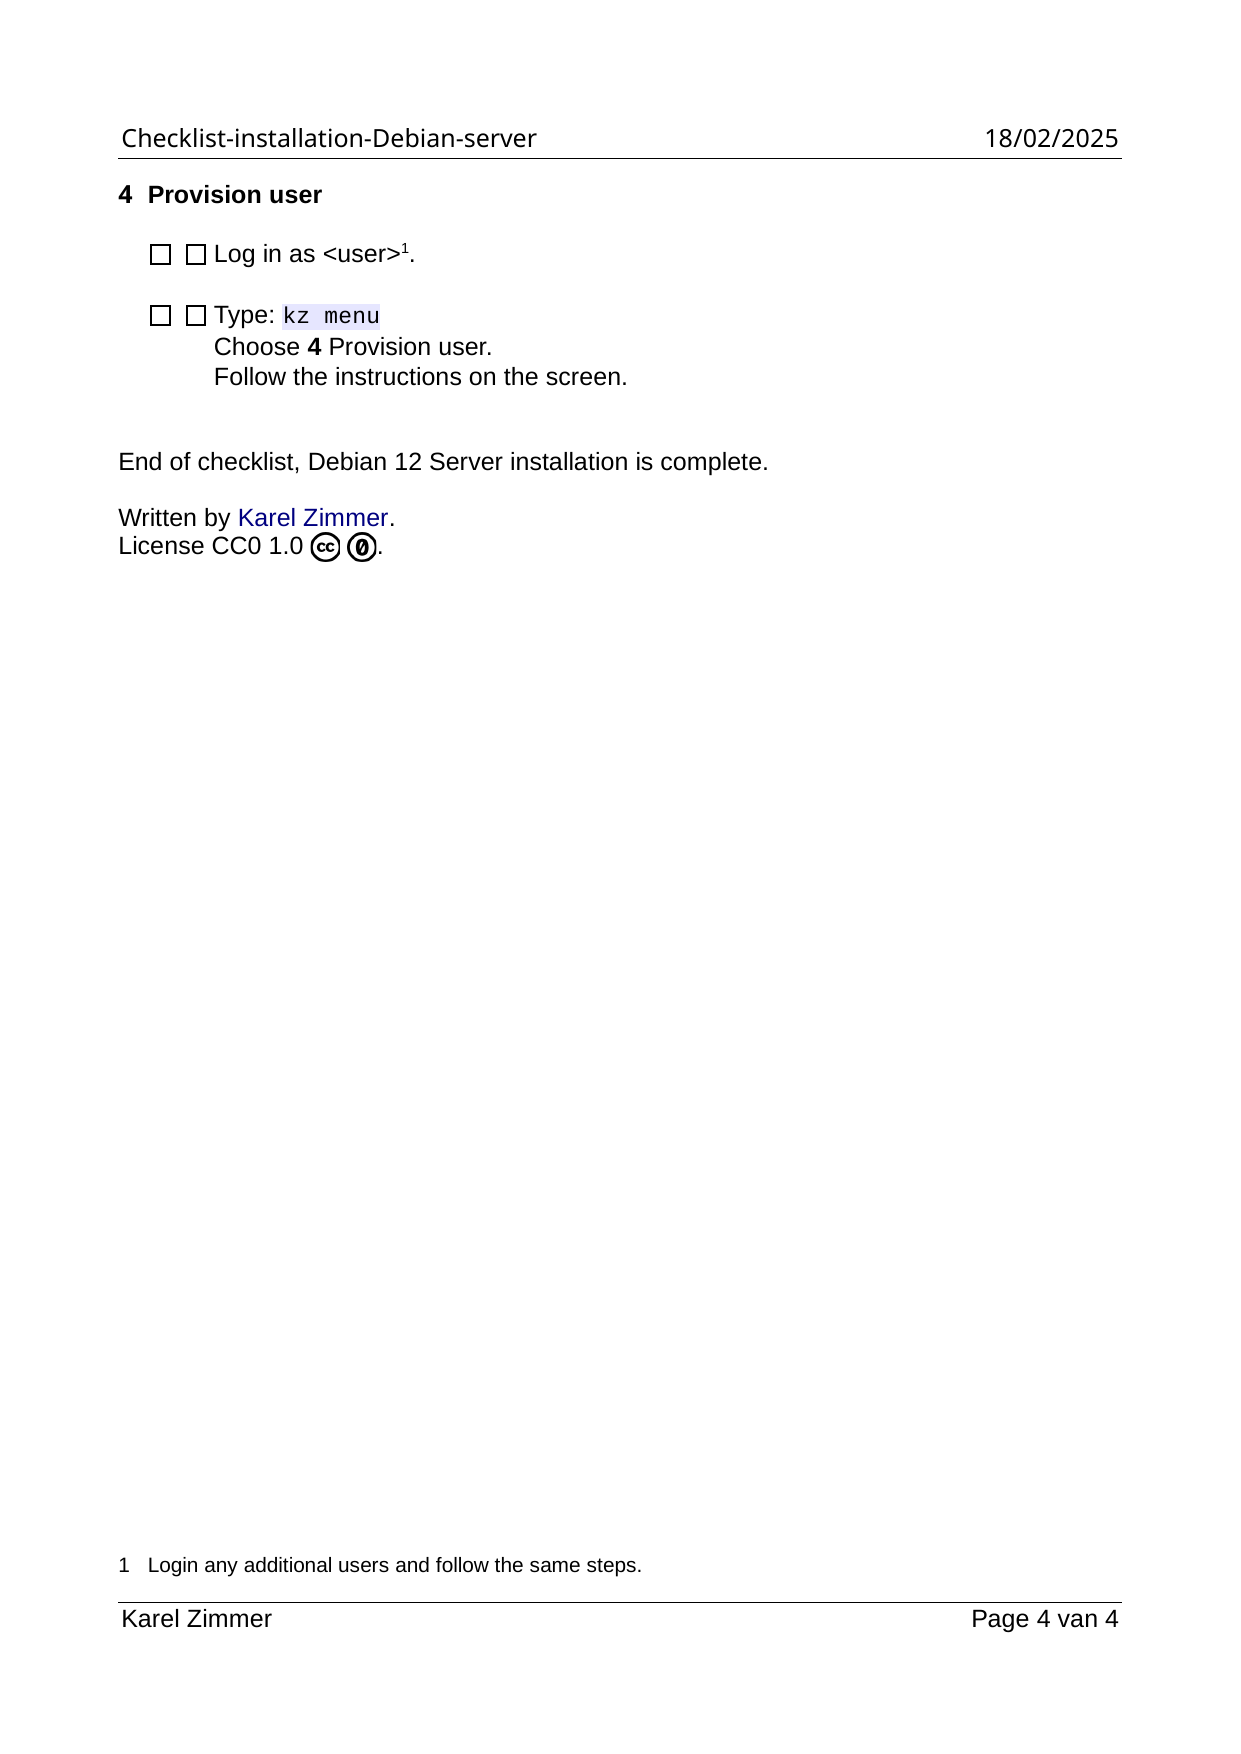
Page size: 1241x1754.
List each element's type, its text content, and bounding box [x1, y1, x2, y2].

table_cell [118, 362, 142, 392]
table_cell [142, 300, 177, 332]
table_cell [213, 269, 1122, 300]
table_cell [118, 300, 142, 332]
text End of checklist, Debian 12 Server installation is complete. [118, 448, 1122, 476]
table_cell [177, 300, 213, 332]
table_cell [142, 332, 177, 362]
table_cell Follow the instructions on the screen. [213, 362, 1122, 392]
table_cell Type: kz menu [213, 300, 1122, 332]
list Provision user [118, 177, 1122, 211]
table_cell [177, 362, 213, 392]
table_cell [118, 332, 142, 362]
table_header [177, 239, 213, 269]
table_header [118, 239, 142, 269]
picture [347, 532, 377, 562]
text License CC0 1.0 [118, 532, 310, 562]
text . [377, 532, 1122, 562]
table_cell [142, 269, 177, 300]
picture [310, 532, 340, 562]
table_cell Choose 4 Provision user. [213, 332, 1122, 362]
table_header Log in as <user>. [213, 239, 1122, 269]
text Written by Karel Zimmer. [118, 504, 1122, 532]
table_cell [118, 269, 142, 300]
table_cell [177, 269, 213, 300]
table_cell [142, 362, 177, 392]
table_header [142, 239, 177, 269]
table_cell [177, 332, 213, 362]
